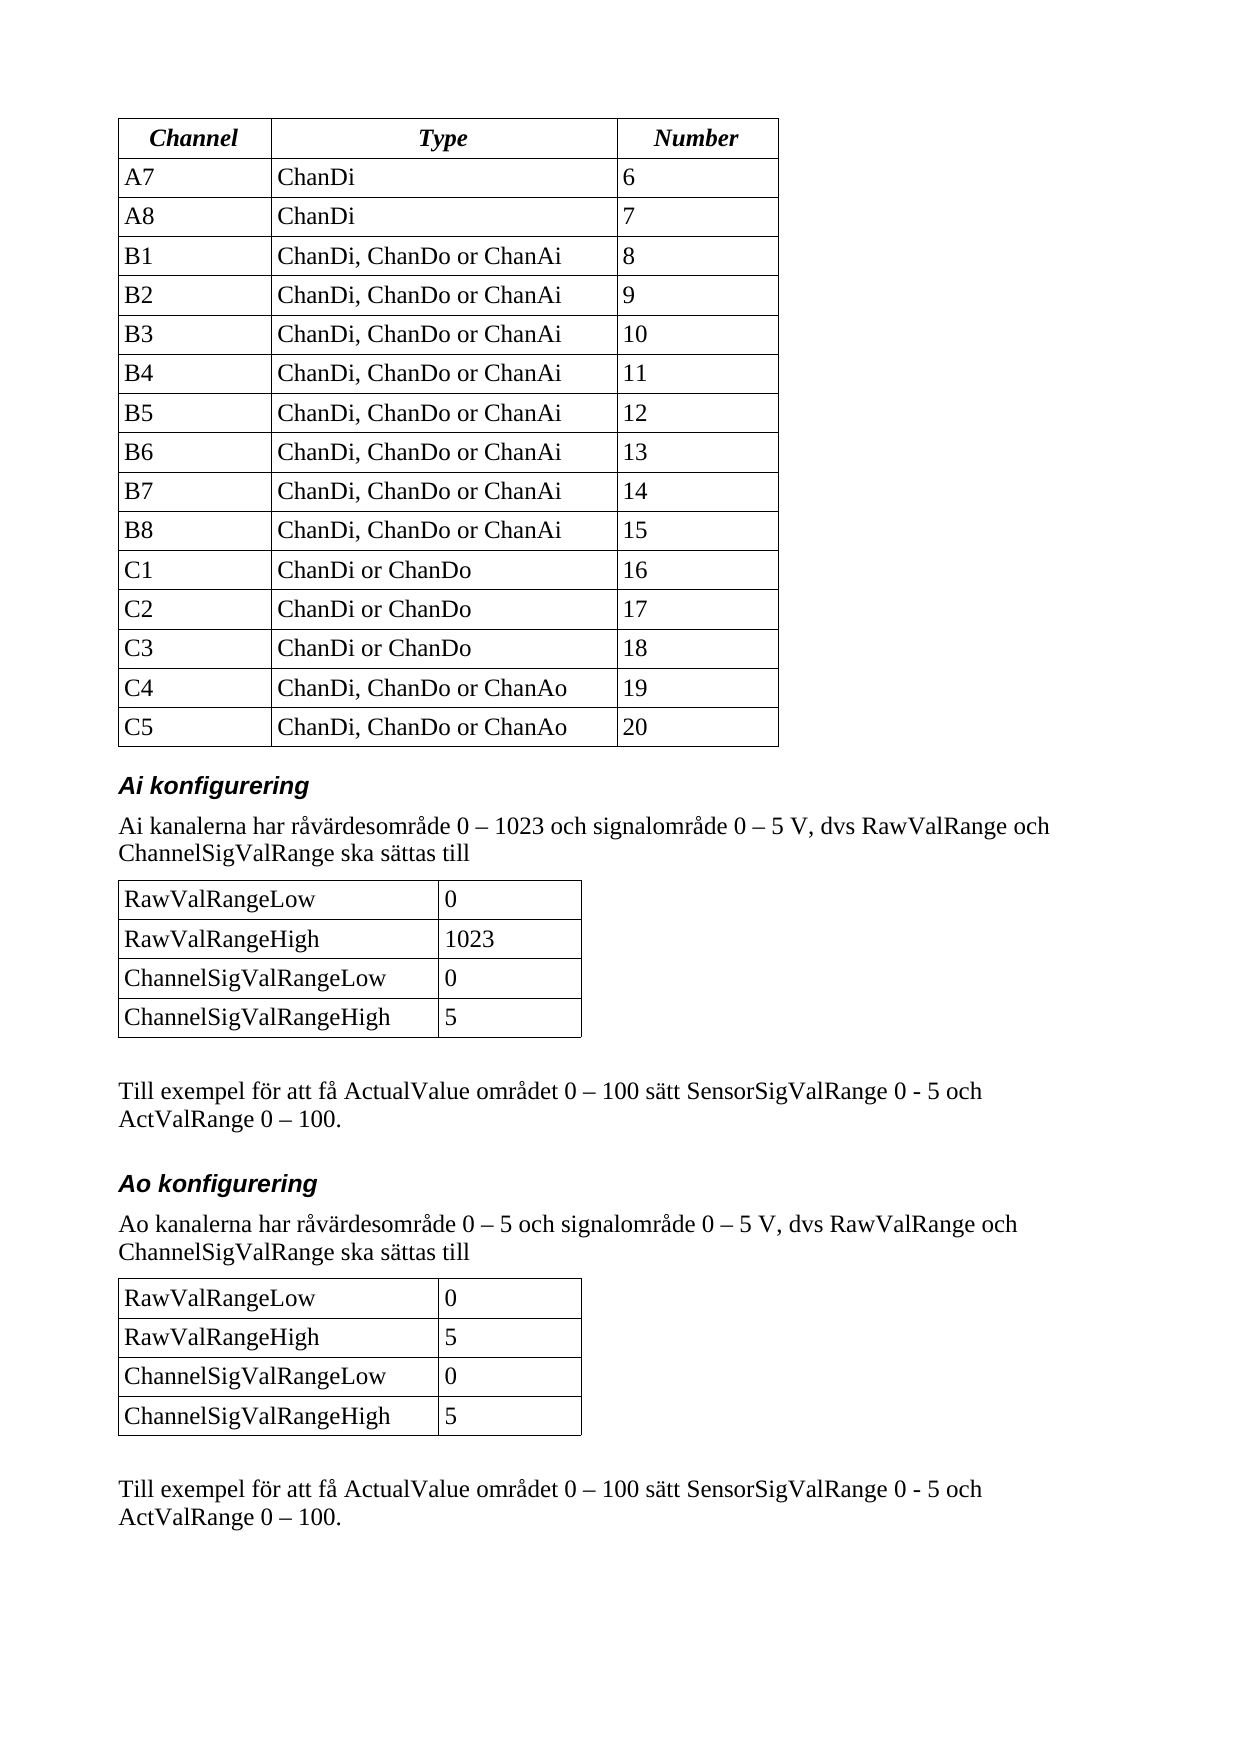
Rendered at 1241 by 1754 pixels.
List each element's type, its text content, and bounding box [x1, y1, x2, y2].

table_cell C5 [119, 708, 271, 746]
text Till exempel för att få ActualValue området 0 – 100 sätt SensorSigValRange 0 - 5 och ActValRange 0 – 100. [118, 1077, 1122, 1132]
table_cell ChanDi, ChanDo or ChanAi [272, 433, 617, 472]
table_header Type [272, 119, 617, 157]
table_cell ChannelSigValRangeHigh [119, 1397, 438, 1435]
table_cell 0 [439, 1358, 581, 1396]
table_cell ChanDi, ChanDo or ChanAo [272, 708, 617, 746]
table_header Number [618, 119, 778, 157]
table_cell 5 [439, 1319, 581, 1357]
table_cell 8 [618, 237, 778, 275]
table_header RawValRangeLow [119, 1279, 438, 1317]
table_cell ChanDi, ChanDo or ChanAi [272, 512, 617, 550]
table_cell A8 [119, 198, 271, 236]
table_cell RawValRangeHigh [119, 1319, 438, 1357]
table_cell ChannelSigValRangeHigh [119, 999, 438, 1037]
text Till exempel för att få ActualValue området 0 – 100 sätt SensorSigValRange 0 - 5 och ActValRange 0 – 100. [118, 1476, 1122, 1531]
table_cell RawValRangeHigh [119, 920, 438, 958]
table_cell 16 [618, 551, 778, 589]
subtitle Ao konfigurering [118, 1170, 1122, 1198]
table_cell ChanDi, ChanDo or ChanAi [272, 316, 617, 354]
table_header RawValRangeLow [119, 881, 438, 919]
table_cell 10 [618, 316, 778, 354]
table_cell ChannelSigValRangeLow [119, 1358, 438, 1396]
table_cell B1 [119, 237, 271, 275]
table_cell ChanDi [272, 198, 617, 236]
table_cell ChanDi, ChanDo or ChanAo [272, 669, 617, 707]
table_cell 18 [618, 630, 778, 668]
table_cell 7 [618, 198, 778, 236]
table_cell 5 [439, 1397, 581, 1435]
table_cell B8 [119, 512, 271, 550]
table_cell 20 [618, 708, 778, 746]
text Ao kanalerna har råvärdesområde 0 – 5 och signalområde 0 – 5 V, dvs RawValRange och ChannelSigValRange ska sättas till [118, 1210, 1122, 1266]
table_cell 5 [439, 999, 581, 1037]
table_header 0 [439, 881, 581, 919]
table_cell C4 [119, 669, 271, 707]
table_cell 13 [618, 433, 778, 472]
table_cell 15 [618, 512, 778, 550]
table_cell ChanDi or ChanDo [272, 630, 617, 668]
table_cell C1 [119, 551, 271, 589]
table_cell ChanDi, ChanDo or ChanAi [272, 276, 617, 314]
table_cell B4 [119, 355, 271, 393]
table_cell B2 [119, 276, 271, 314]
table_cell ChannelSigValRangeLow [119, 959, 438, 997]
table_cell B3 [119, 316, 271, 354]
table_cell 19 [618, 669, 778, 707]
table_cell 11 [618, 355, 778, 393]
table_cell 0 [439, 959, 581, 997]
table_cell C3 [119, 630, 271, 668]
table_cell A7 [119, 159, 271, 197]
table_cell 12 [618, 394, 778, 432]
table_cell ChanDi or ChanDo [272, 551, 617, 589]
table_cell ChanDi or ChanDo [272, 590, 617, 629]
table_header Channel [119, 119, 271, 157]
table_cell 14 [618, 473, 778, 511]
table_cell 6 [618, 159, 778, 197]
table_header 0 [439, 1279, 581, 1317]
table_cell ChanDi [272, 159, 617, 197]
table_cell 9 [618, 276, 778, 314]
text Ai kanalerna har råvärdesområde 0 – 1023 och signalområde 0 – 5 V, dvs RawValRange och ChannelSigValRange ska sättas till [118, 812, 1122, 867]
subtitle Ai konfigurering [118, 772, 1122, 799]
table_cell ChanDi, ChanDo or ChanAi [272, 355, 617, 393]
table_cell B6 [119, 433, 271, 472]
table_cell ChanDi, ChanDo or ChanAi [272, 237, 617, 275]
table_cell 1023 [439, 920, 581, 958]
table_cell ChanDi, ChanDo or ChanAi [272, 394, 617, 432]
table_cell B7 [119, 473, 271, 511]
table_cell ChanDi, ChanDo or ChanAi [272, 473, 617, 511]
table_cell 17 [618, 590, 778, 629]
table_cell B5 [119, 394, 271, 432]
table_cell C2 [119, 590, 271, 629]
